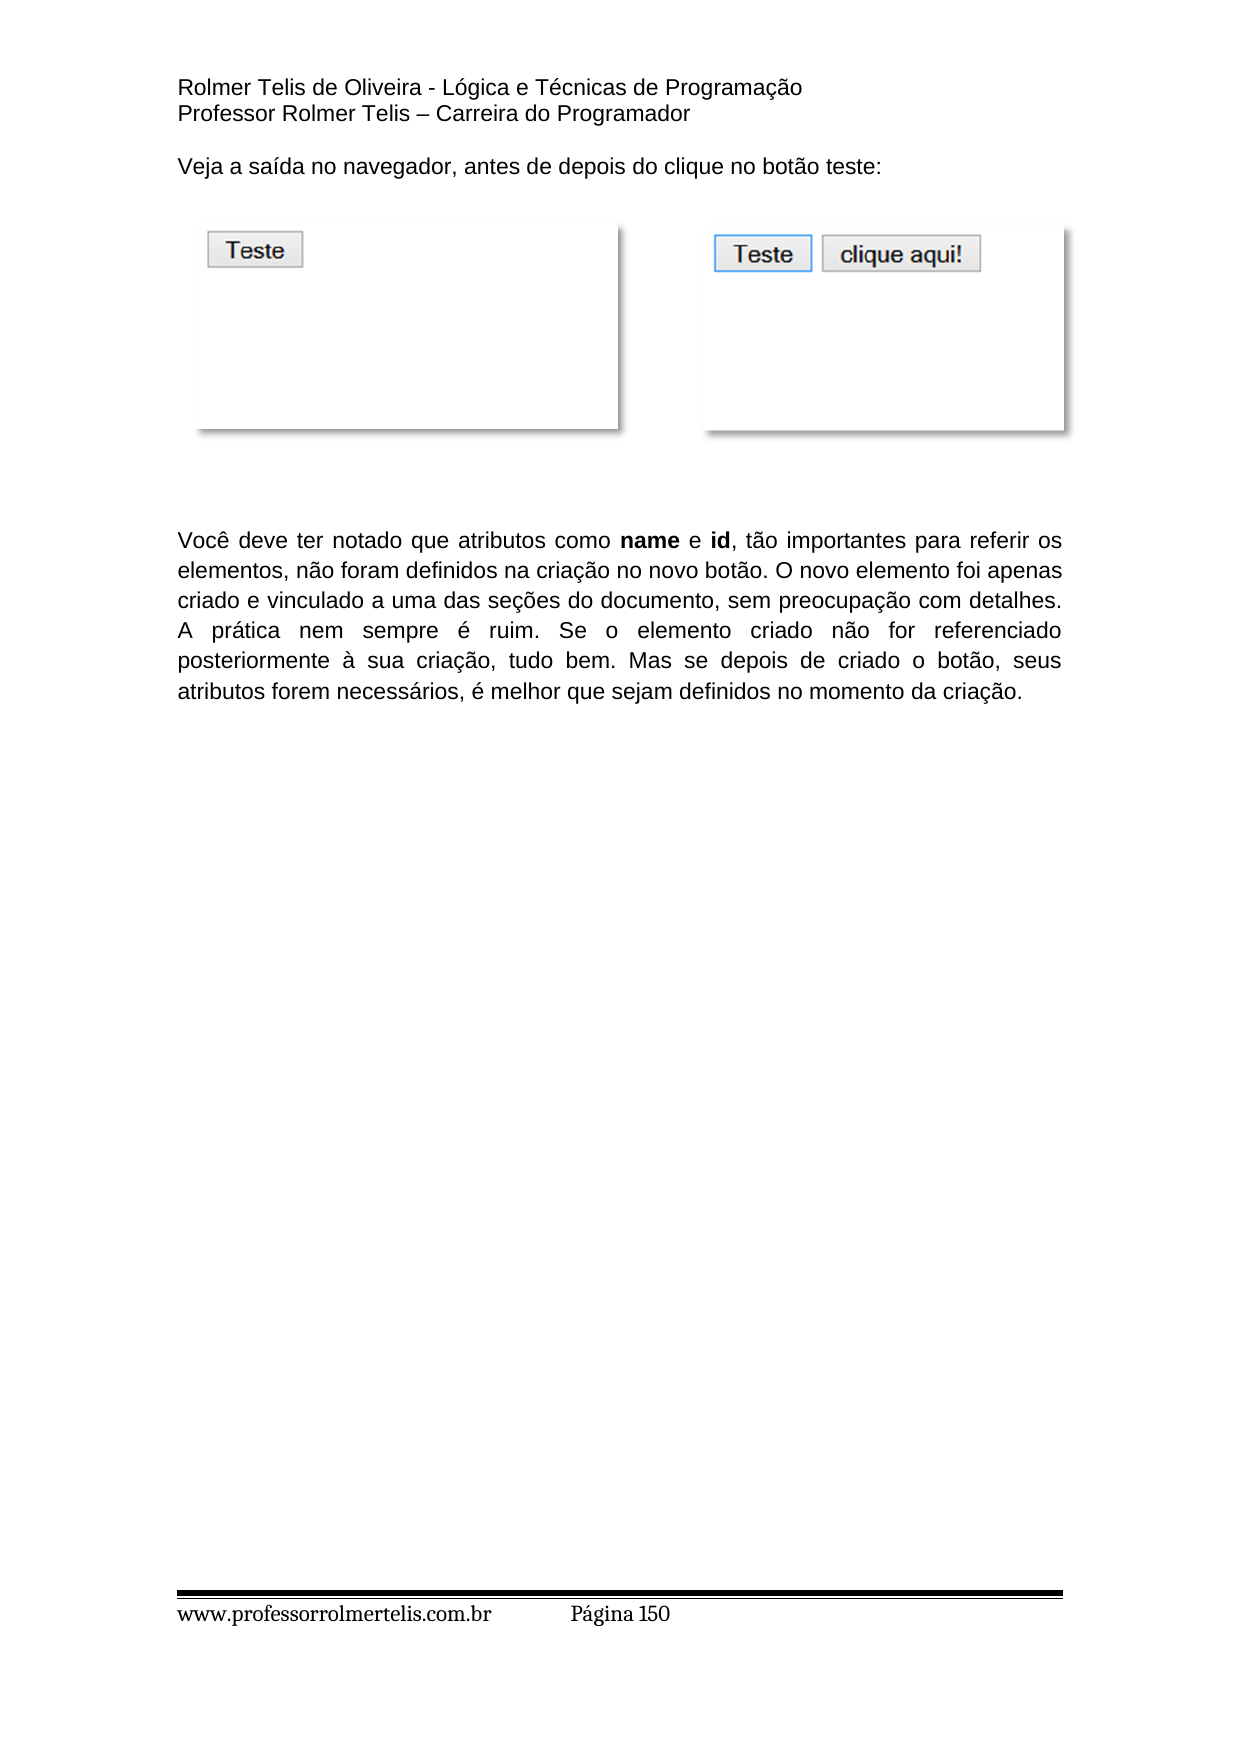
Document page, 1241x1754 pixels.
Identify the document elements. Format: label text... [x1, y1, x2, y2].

text Você deve ter notado que atributos como name e id, tão importantes para referir os elementos, não foram definidos na criação no novo botão. O novo elemento foi apenas criado e vinculado a uma das seções do documento, sem preocupação com detalhes. A prática nem sempre é ruim. Se o elemento criado não for referenciado posteriormente à sua criação, tudo bem. Mas se depois de criado o botão, seus atributos forem necessários, é melhor que sejam definidos no momento da criação. [177, 527, 1063, 704]
text Veja a saída no navegador, antes de depois do clique no botão teste: [177, 153, 1063, 179]
picture [193, 213, 1080, 447]
